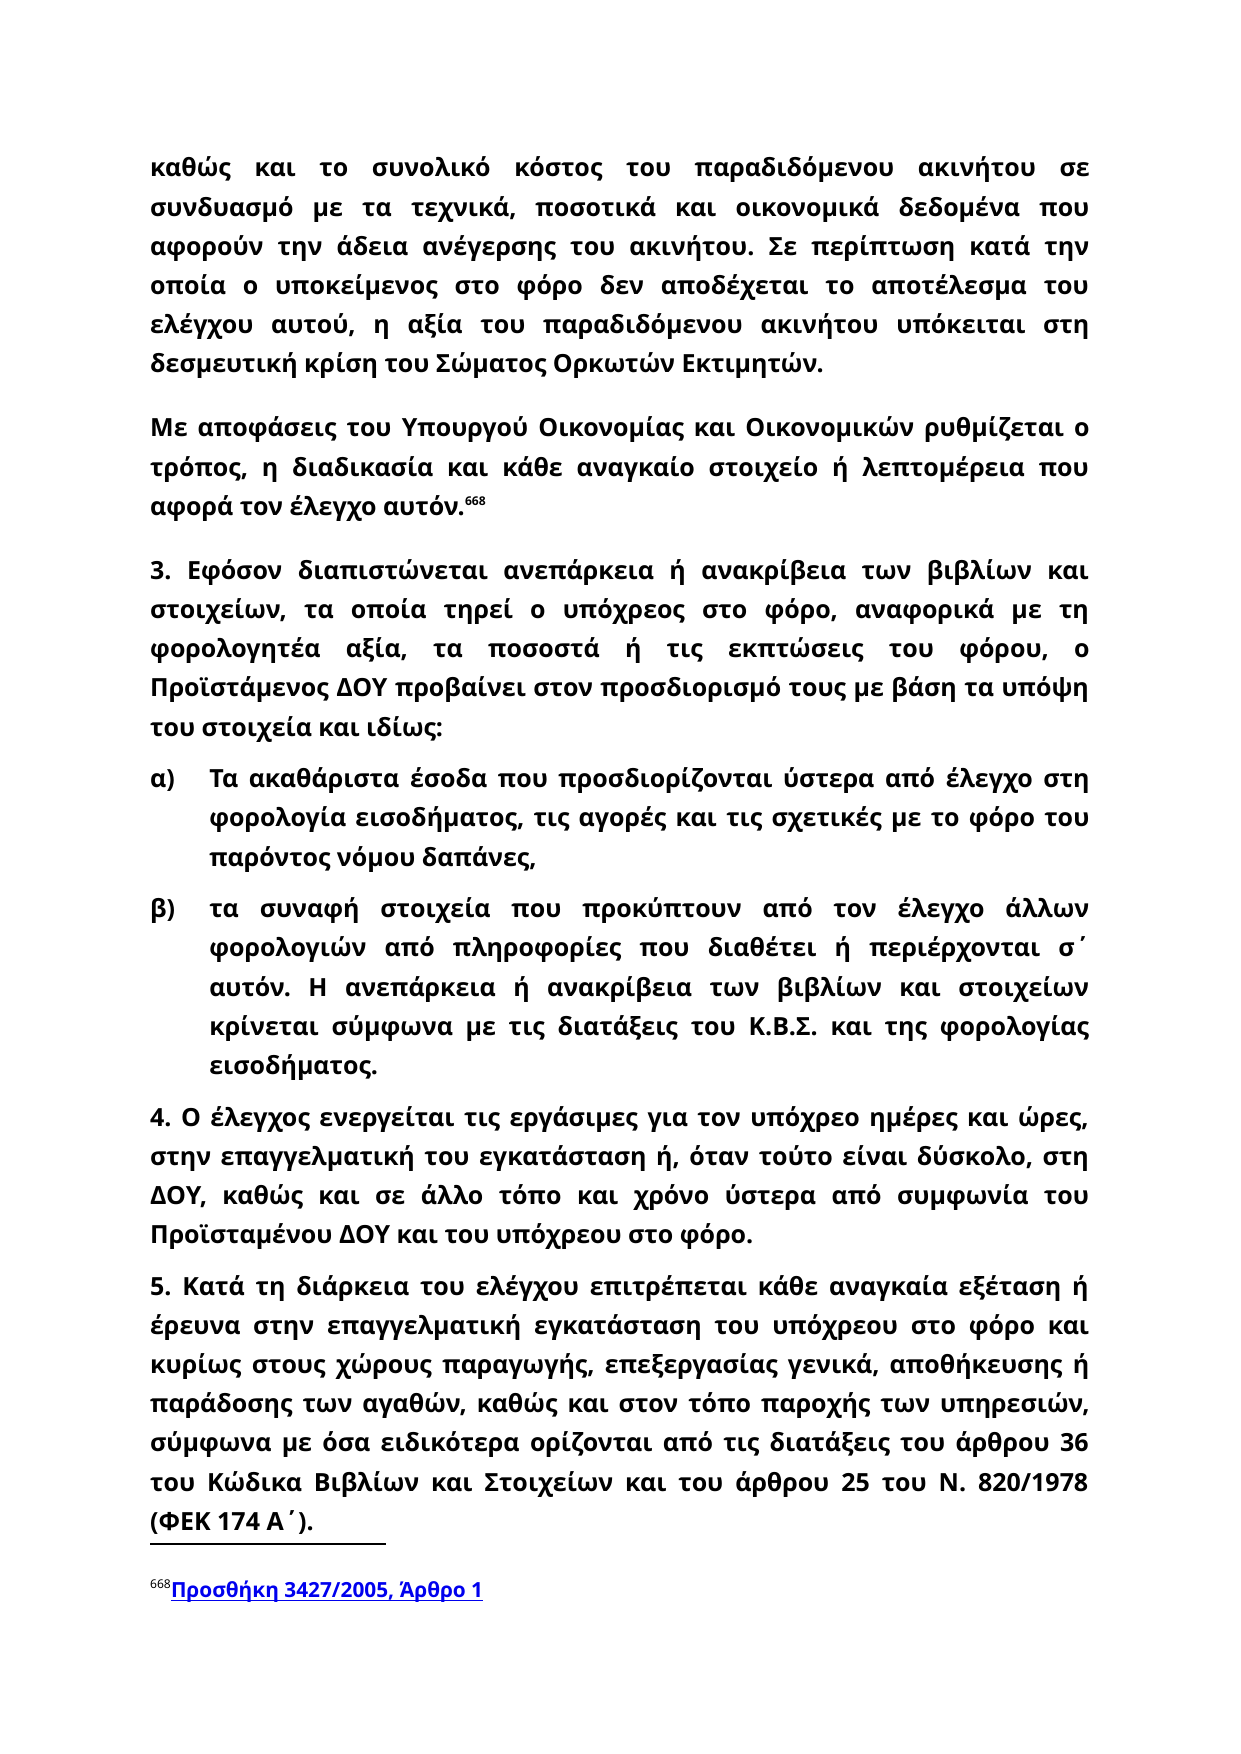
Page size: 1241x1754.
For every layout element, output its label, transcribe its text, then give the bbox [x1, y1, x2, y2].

text Προσθήκη 3427/2005, Άρθρο 1 [150, 1576, 1090, 1604]
text Με αποφάσεις του Υπουργού Οικονομίας και Οικονομικών ρυθμίζεται ο τρόπος, η διαδικασία και κάθε αναγκαίο στοιχείο ή λεπτομέρεια που αφορά τον έλεγχο αυτόν. [150, 410, 1090, 522]
text 3. Εφόσον διαπιστώνεται ανεπάρκεια ή ανακρίβεια των βιβλίων και στοιχείων, τα οποία τηρεί ο υπόχρεος στο φόρο, αναφορικά με τη φορολογητέα αξία, τα ποσοστά ή τις εκπτώσεις του φόρου, ο Προϊστάμενος ΔΟΥ προβαίνει στον προσδιορισμό τους με βάση τα υπόψη του στοιχεία και ιδίως: [150, 552, 1090, 743]
list α) Τα ακαθάριστα έσοδα που προσδιορίζονται ύστερα από έλεγχο στη φορολογία εισοδήματος, τις αγορές και τις σχετικές με το φόρο του παρόντος νόμου δαπάνες, [150, 761, 1090, 873]
text καθώς και το συνολικό κόστος του παραδιδόμενου ακινήτου σε συνδυασμό με τα τεχνικά, ποσοτικά και οικονομικά δεδομένα που αφορούν την άδεια ανέγερσης του ακινήτου. Σε περίπτωση κατά την οποία ο υποκείμενος στο φόρο δεν αποδέχεται το αποτέλεσμα του ελέγχου αυτού, η αξία του παραδιδόμενου ακινήτου υπόκειται στη δεσμευτική κρίση του Σώματος Ορκωτών Εκτιμητών. [150, 150, 1090, 380]
text 5. Κατά τη διάρκεια του ελέγχου επιτρέπεται κάθε αναγκαία εξέταση ή έρευνα στην επαγγελματική εγκατάσταση του υπόχρεου στο φόρο και κυρίως στους χώρους παραγωγής, επεξεργασίας γενικά, αποθήκευσης ή παράδοσης των αγαθών, καθώς και στον τόπο παροχής των υπηρεσιών, σύμφωνα με όσα ειδικότερα ορίζονται από τις διατάξεις του άρθρου 36 του Κώδικα Βιβλίων και Στοιχείων και του άρθρου 25 του Ν. 820/1978 (ΦΕΚ 174 Α΄). [150, 1268, 1090, 1537]
text 4. Ο έλεγχος ενεργείται τις εργάσιμες για τον υπόχρεο ημέρες και ώρες, στην επαγγελματική του εγκατάσταση ή, όταν τούτο είναι δύσκολο, στη ΔΟΥ, καθώς και σε άλλο τόπο και χρόνο ύστερα από συμφωνία του Προϊσταμένου ΔΟΥ και του υπόχρεου στο φόρο. [150, 1099, 1090, 1251]
list β) τα συναφή στοιχεία που προκύπτουν από τον έλεγχο άλλων φορολογιών από πληροφορίες που διαθέτει ή περιέρχονται σ΄ αυτόν. Η ανεπάρκεια ή ανακρίβεια των βιβλίων και στοιχείων κρίνεται σύμφωνα με τις διατάξεις του Κ.Β.Σ. και της φορολογίας εισοδήματος. [150, 891, 1090, 1082]
